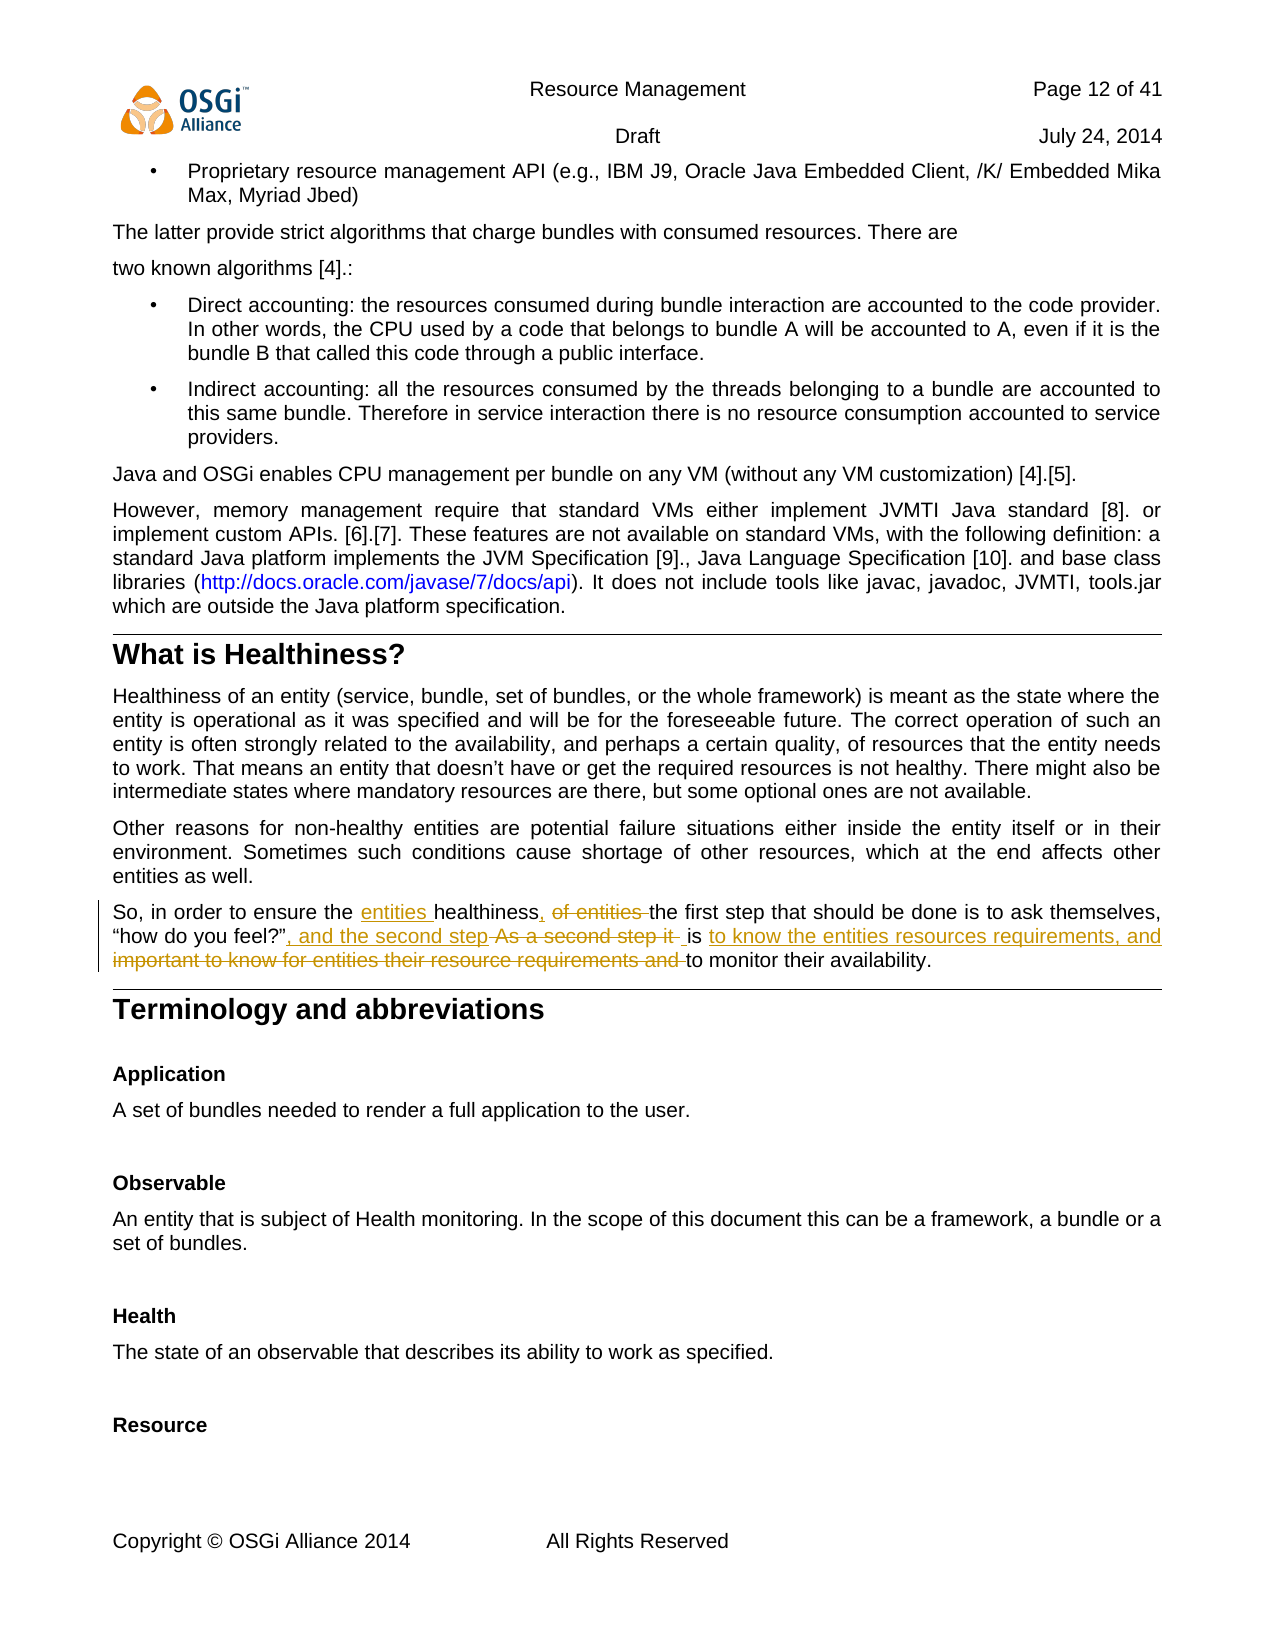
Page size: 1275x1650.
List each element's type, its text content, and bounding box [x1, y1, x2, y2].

list Indirect accounting: all the resources consumed by the threads belonging to a bundle are accounted to this same bundle. Therefore in service interaction there is no resource consumption accounted to service providers. [150, 377, 1162, 449]
text However, memory management require that standard VMs either implement JVMTI Java standard [8]. or implement custom APIs. [6].[7]. These features are not available on standard VMs, with the following definition: a standard Java platform implements the JVM Specification [9]., Java Language Specification [10]. and base class libraries (http://docs.oracle.com/javase/7/docs/api). It does not include tools like javac, javadoc, JVMTI, tools.jar which are outside the Java platform specification. [112, 498, 1162, 618]
text Healthiness of an entity (service, bundle, set of bundles, or the whole framework) is meant as the state where the entity is operational as it was specified and will be for the foreseeable future. The correct operation of such an entity is often strongly related to the availability, and perhaps a certain quality, of resources that the entity needs to work. That means an entity that doesn’t have or get the required resources is not healthy. There might also be intermediate states where mandatory resources are there, but some optional ones are not available. [112, 683, 1162, 803]
text Other reasons for non-healthy entities are potential failure situations either inside the entity itself or in their environment. Sometimes such conditions cause shortage of other resources, which at the end affects other entities as well. [112, 816, 1162, 888]
text Observable [112, 1171, 1162, 1195]
picture [113, 78, 257, 142]
text An entity that is subject of Health monitoring. In the scope of this document this can be a framework, a bundle or a set of bundles. [112, 1207, 1162, 1255]
text Application [112, 1062, 1162, 1086]
text Java and OSGi enables CPU management per bundle on any VM (without any VM customization) [4].[5]. [112, 461, 1162, 485]
list Direct accounting: the resources consumed during bundle interaction are accounted to the code provider. In other words, the CPU used by a code that belongs to bundle A will be accounted to A, even if it is the bundle B that called this code through a public interface. [150, 292, 1162, 364]
text two known algorithms [4].: [112, 256, 1162, 280]
text The latter provide strict algorithms that charge bundles with consumed resources. There are [112, 219, 1162, 243]
subtitle What is Healthiness? [112, 635, 1162, 671]
subtitle Terminology and abbreviations [112, 990, 1162, 1025]
text Resource [112, 1413, 1162, 1437]
text Health [112, 1304, 1162, 1328]
text A set of bundles needed to render a full application to the user. [112, 1098, 1162, 1122]
text So, in order to ensure the entities healthiness, the first step that should be done is to ask themselves, “how do you feel?”, and the second step is to know the entities resources requirements, and to monitor their availability. [112, 900, 1162, 972]
list Proprietary resource management API (e.g., IBM J9, Oracle Java Embedded Client, /K/ Embedded Mika Max, Myriad Jbed) [150, 159, 1162, 207]
text The state of an observable that describes its ability to work as specified. [112, 1340, 1162, 1364]
